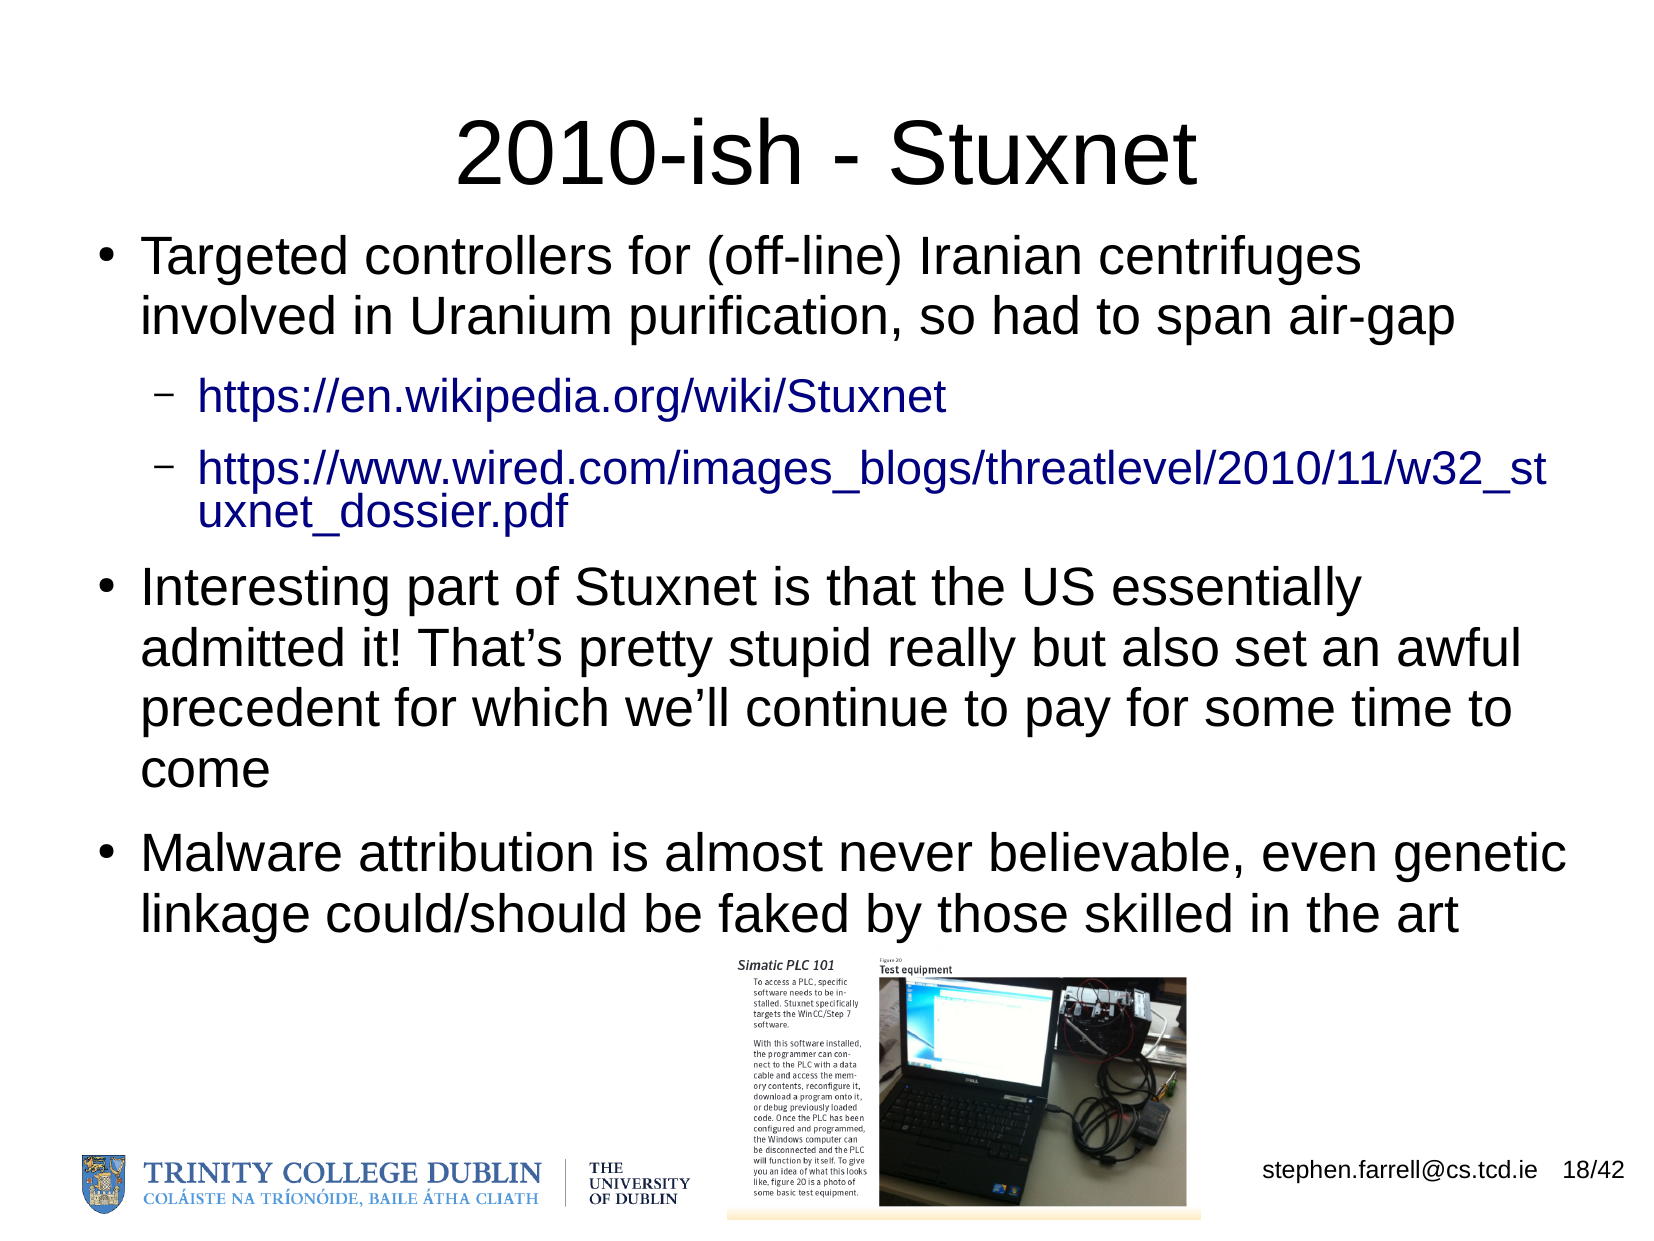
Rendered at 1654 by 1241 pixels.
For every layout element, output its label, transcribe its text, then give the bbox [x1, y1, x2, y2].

title 2010-ish - Stuxnet [82, 49, 1571, 225]
picture [82, 1155, 694, 1214]
picture [727, 948, 1201, 1220]
list Targeted controllers for (off-line) Iranian centrifuges involved in Uranium purification, so had to span air-gap https://en.wikipedia.org/wiki/Stuxnet https://www.wired.com/images_blogs/threatlevel/2010/11/w32_stuxnet_dossier.pdf Interesting part of Stuxnet is that the US essentially admitted it! That’s pretty stupid really but also set an awful precedent for which we’ll continue to pay for some time to come Malware attribution is almost never believable, even genetic linkage could/should be faked by those skilled in the art [82, 225, 1571, 945]
